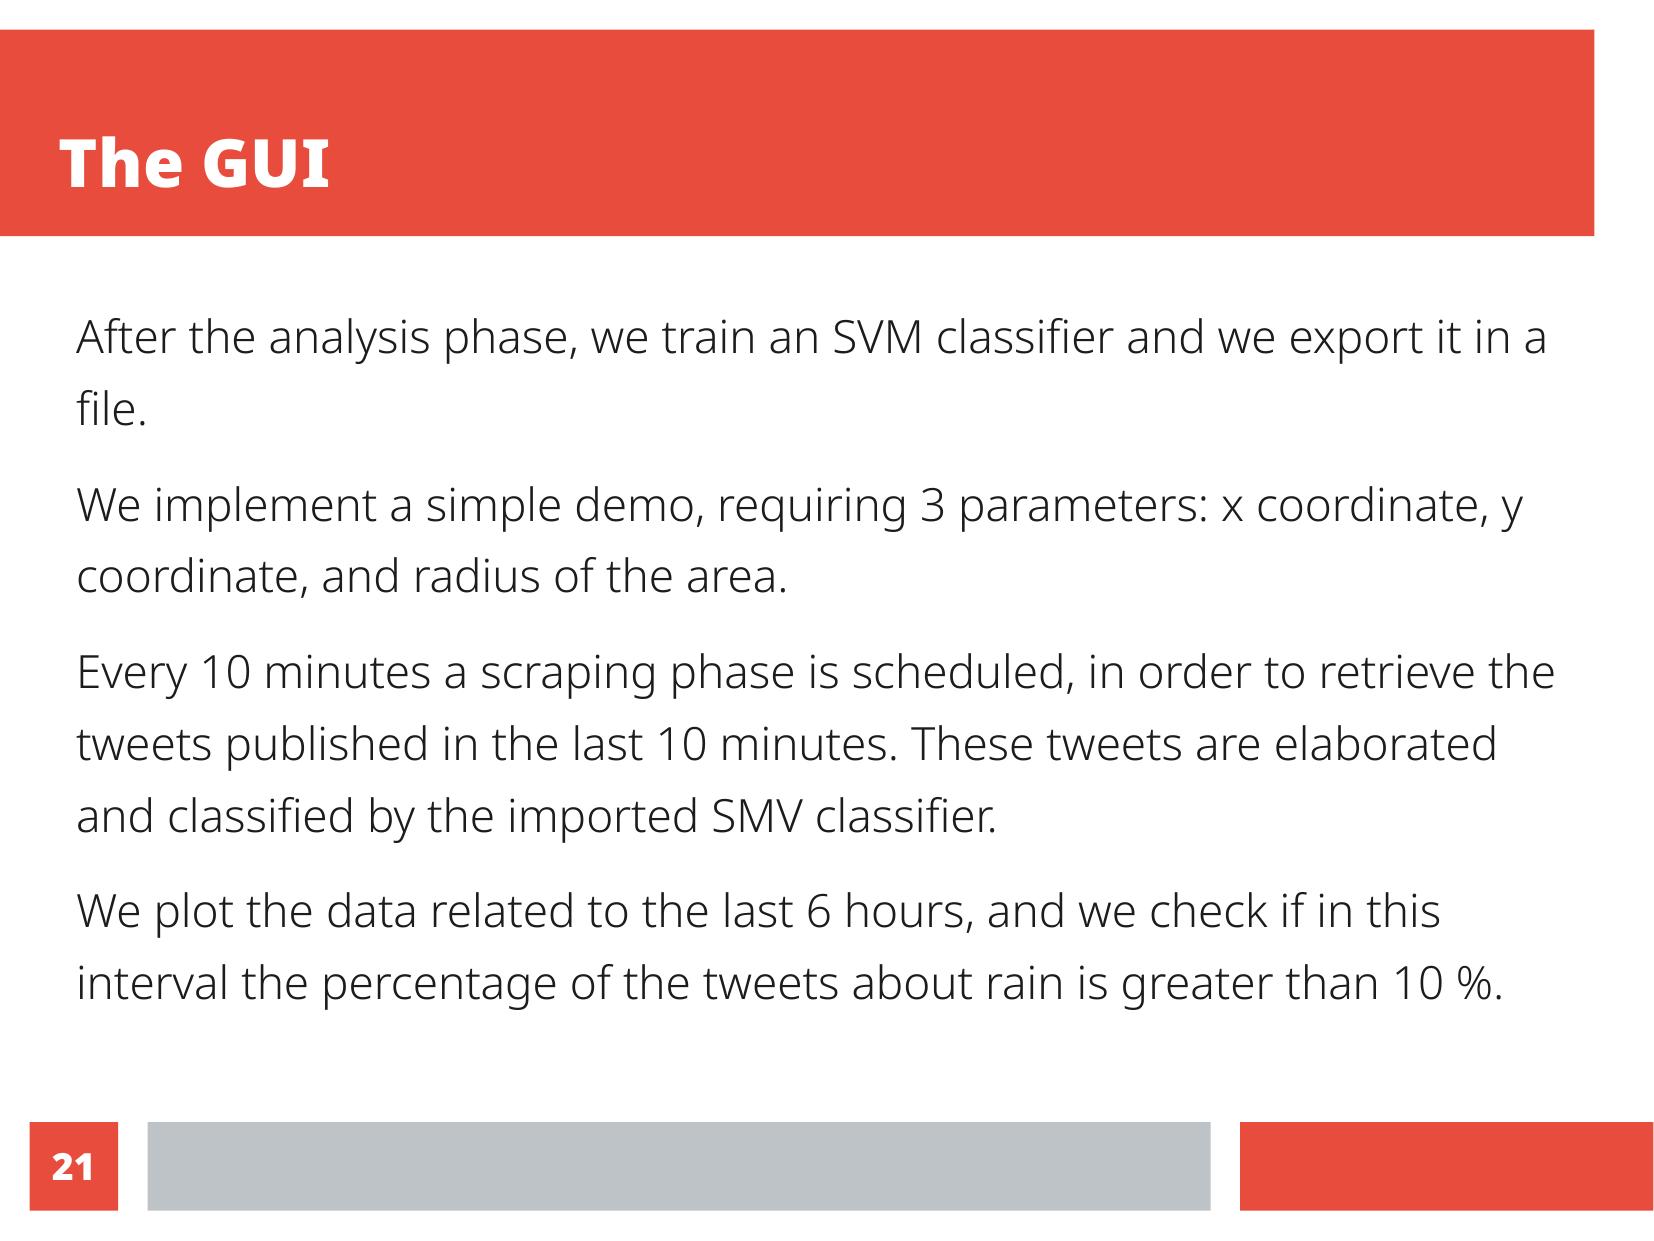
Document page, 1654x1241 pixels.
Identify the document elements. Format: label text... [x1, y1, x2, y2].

text_box After the analysis phase, we train an SVM classifier and we export it in a file. We implement a simple demo, requiring 3 parameters: x coordinate, y coordinate, and radius of the area. Every 10 minutes a scraping phase is scheduled, in order to retrieve the tweets published in the last 10 minutes. These tweets are elaborated and classified by the imported SMV classifier. We plot the data related to the last 6 hours, and we check if in this interval the percentage of the tweets about rain is greater than 10 %. [76, 295, 1582, 898]
title The GUI [59, 59, 1595, 207]
